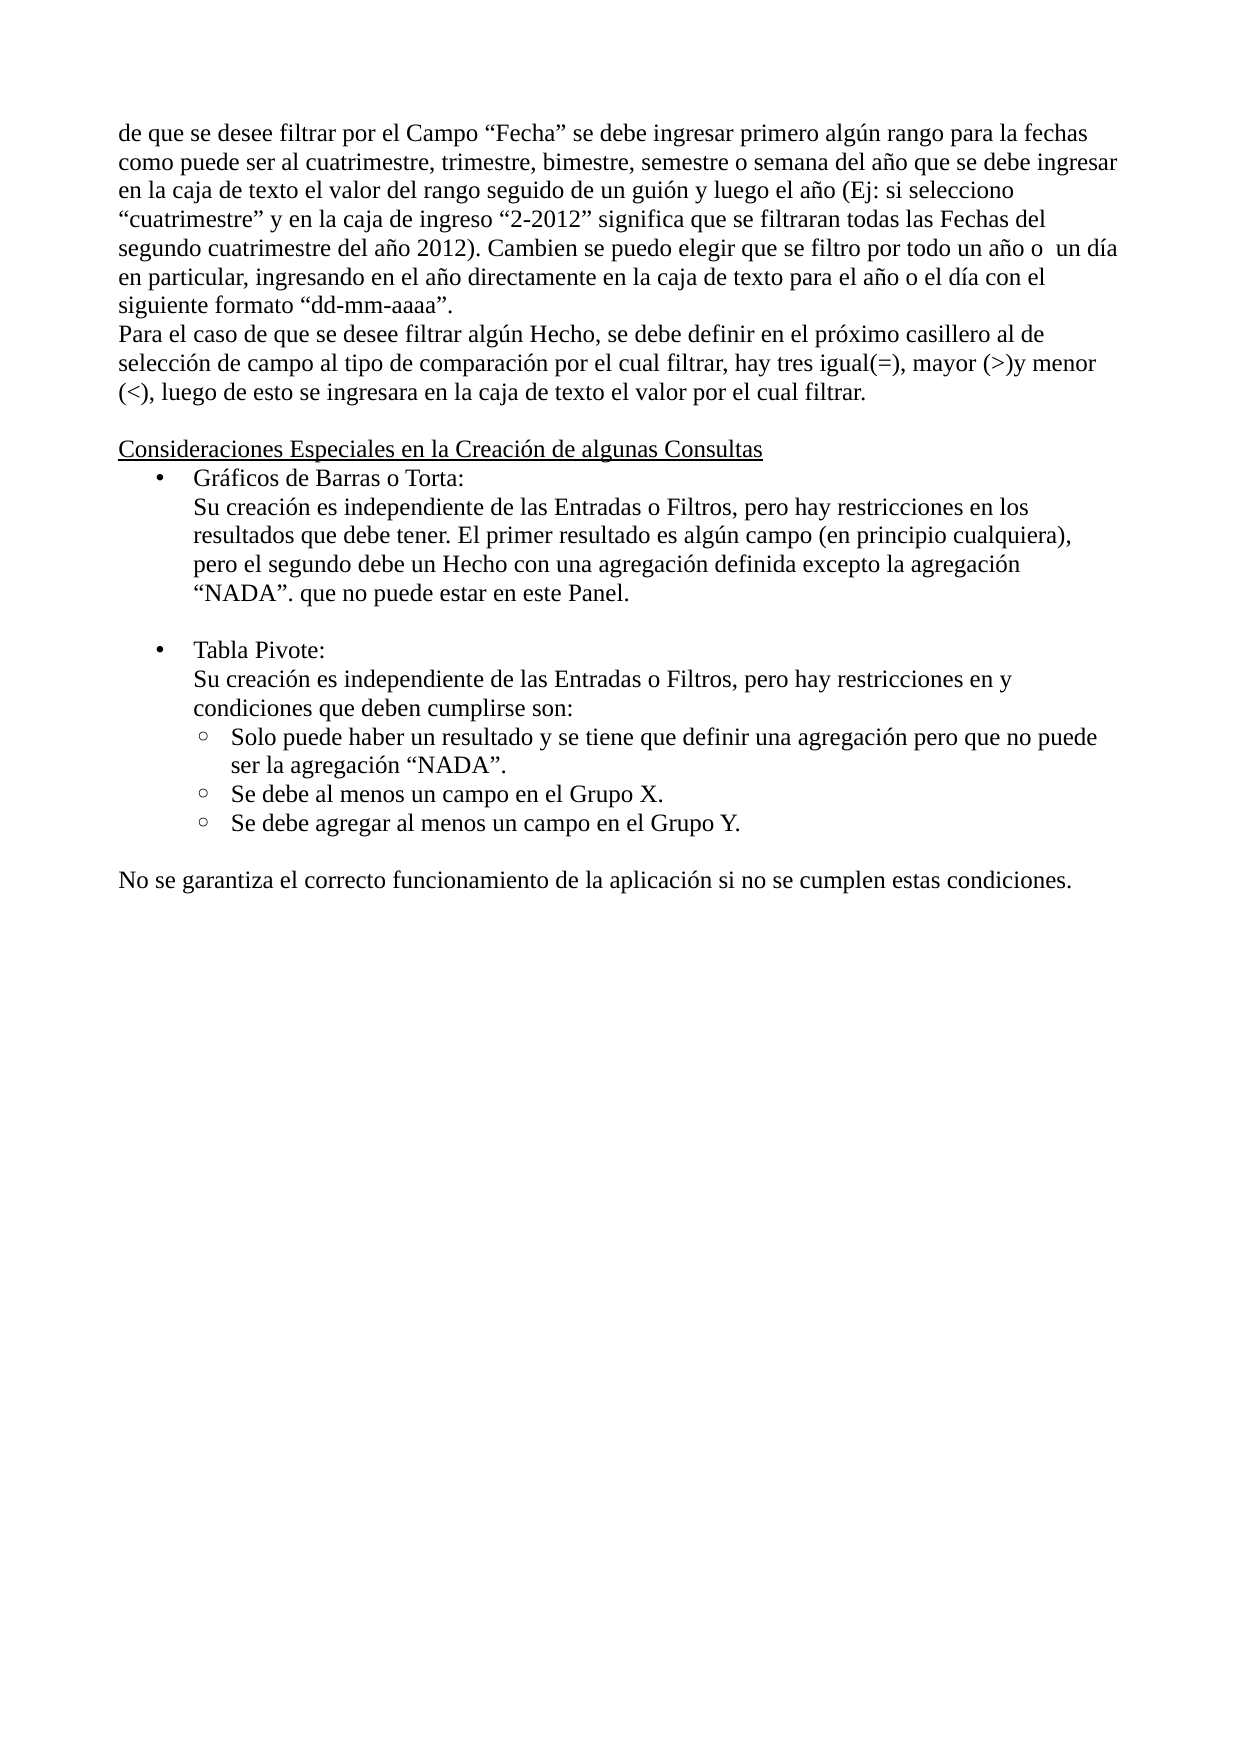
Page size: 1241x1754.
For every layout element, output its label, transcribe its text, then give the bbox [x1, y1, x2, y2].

text No se garantiza el correcto funcionamiento de la aplicación si no se cumplen estas condiciones. [118, 866, 1122, 894]
list Su creación es independiente de las Entradas o Filtros, pero hay restricciones en y condiciones que deben cumplirse son: [156, 664, 1122, 722]
list Tabla Pivote: [156, 636, 1122, 664]
list Solo puede haber un resultado y se tiene que definir una agregación pero que no puede ser la agregación “NADA”. [193, 722, 1122, 779]
text Consideraciones Especiales en la Creación de algunas Consultas [118, 434, 1122, 463]
list Gráficos de Barras o Torta: [156, 463, 1122, 492]
text Para el caso de que se desee filtrar algún Hecho, se debe definir en el próximo casillero al de selección de campo al tipo de comparación por el cual filtrar, hay tres igual(=), mayor (>)y menor (<), luego de esto se ingresara en la caja de texto el valor por el cual filtrar. [118, 319, 1122, 406]
text de que se desee filtrar por el Campo “Fecha” se debe ingresar primero algún rango para la fechas como puede ser al cuatrimestre, trimestre, bimestre, semestre o semana del año que se debe ingresar en la caja de texto el valor del rango seguido de un guión y luego el año (Ej: si selecciono “cuatrimestre” y en la caja de ingreso “2-2012” significa que se filtraran todas las Fechas del segundo cuatrimestre del año 2012). Cambien se puedo elegir que se filtro por todo un año o un día en particular, ingresando en el año directamente en la caja de texto para el año o el día con el siguiente formato “dd-mm-aaaa”. [118, 118, 1122, 319]
list Su creación es independiente de las Entradas o Filtros, pero hay restricciones en los resultados que debe tener. El primer resultado es algún campo (en principio cualquiera), pero el segundo debe un Hecho con una agregación definida excepto la agregación “NADA”. que no puede estar en este Panel. [156, 492, 1122, 607]
list Se debe al menos un campo en el Grupo X. [193, 779, 1122, 808]
list Se debe agregar al menos un campo en el Grupo Y. [193, 808, 1122, 837]
